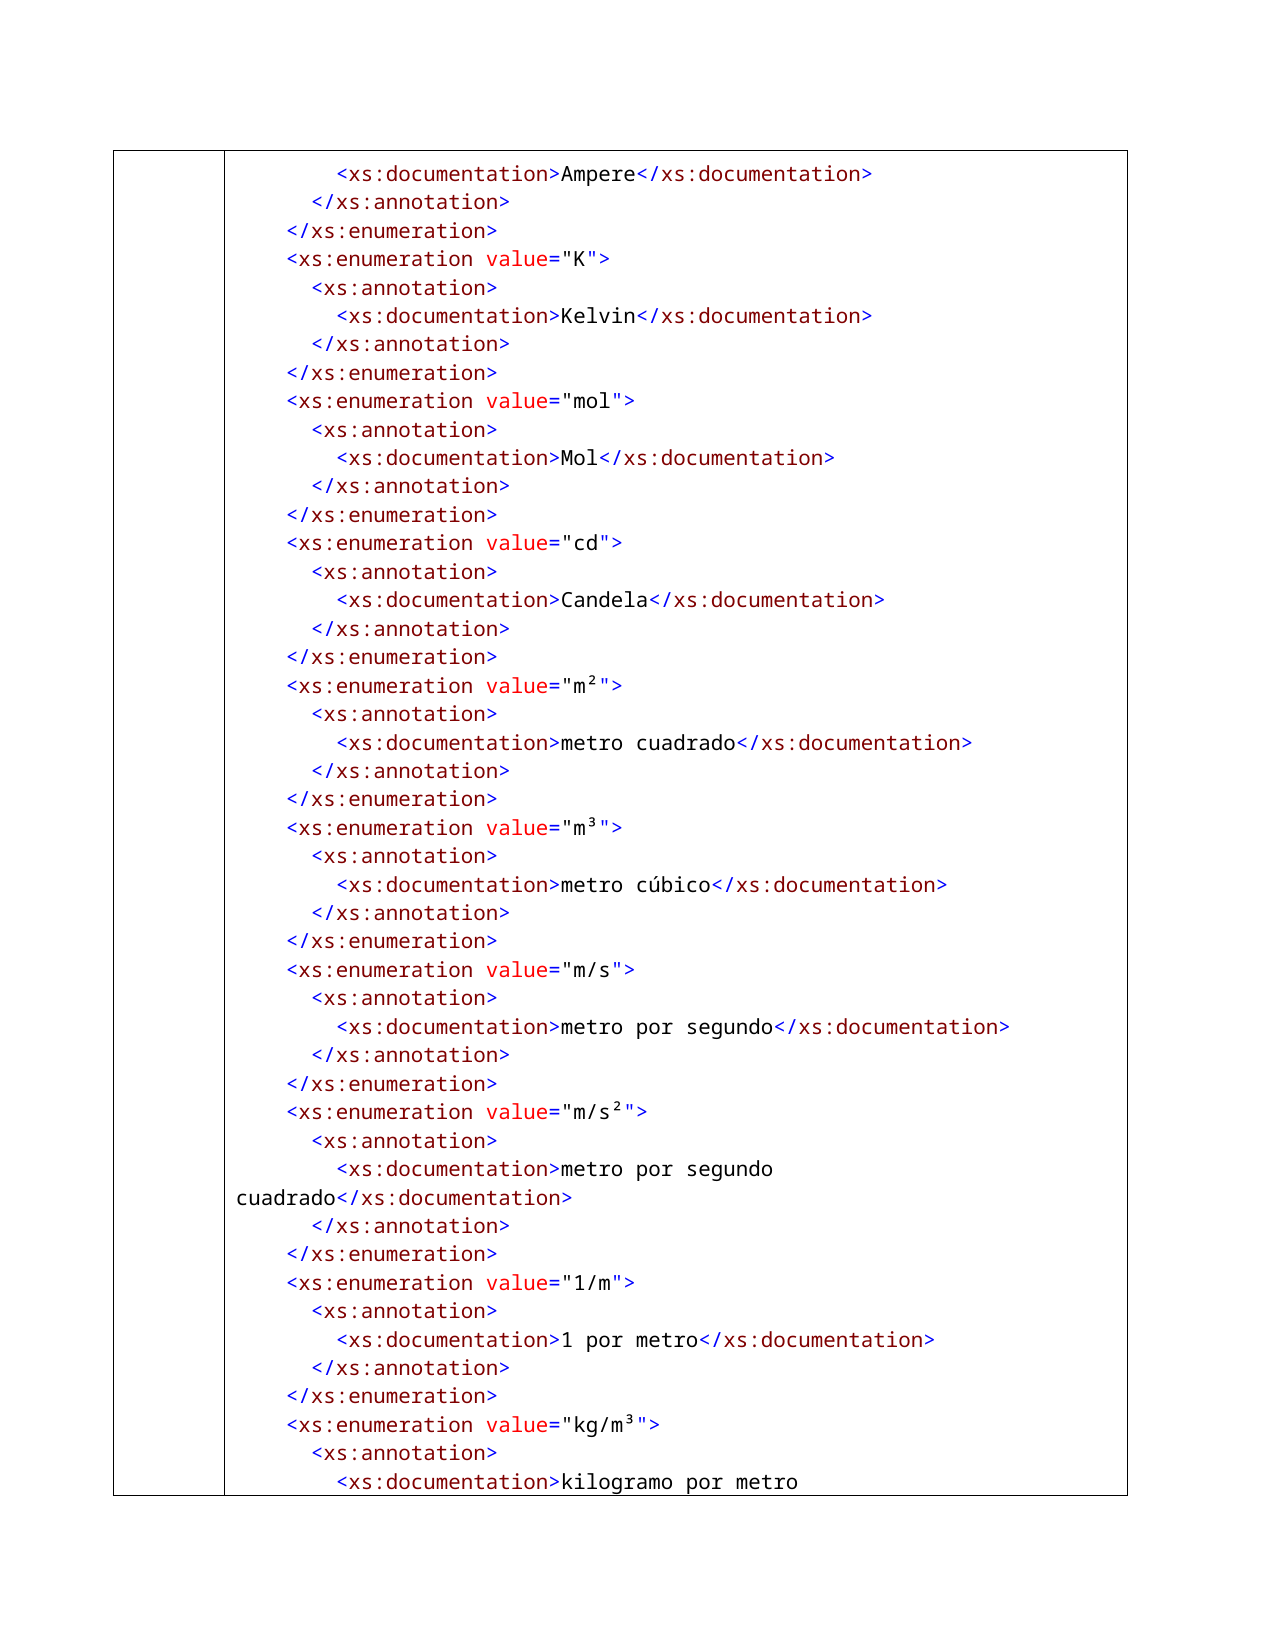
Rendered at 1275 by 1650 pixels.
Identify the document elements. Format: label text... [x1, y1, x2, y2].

table_cell <xs:documentation>Ampere</xs:documentation> </xs:annotation> </xs:enumeration> <xs:enumeration value="K"> <xs:annotation> <xs:documentation>Kelvin</xs:documentation> </xs:annotation> </xs:enumeration> <xs:enumeration value="mol"> <xs:annotation> <xs:documentation>Mol</xs:documentation> </xs:annotation> </xs:enumeration> <xs:enumeration value="cd"> <xs:annotation> <xs:documentation>Candela</xs:documentation> </xs:annotation> </xs:enumeration> <xs:enumeration value="m²"> <xs:annotation> <xs:documentation>metro cuadrado</xs:documentation> </xs:annotation> </xs:enumeration> <xs:enumeration value="m³"> <xs:annotation> <xs:documentation>metro cúbico</xs:documentation> </xs:annotation> </xs:enumeration> <xs:enumeration value="m/s"> <xs:annotation> <xs:documentation>metro por segundo</xs:documentation> </xs:annotation> </xs:enumeration> <xs:enumeration value="m/s²"> <xs:annotation> <xs:documentation>metro por segundo cuadrado</xs:documentation> </xs:annotation> </xs:enumeration> <xs:enumeration value="1/m"> <xs:annotation> <xs:documentation>1 por metro</xs:documentation> </xs:annotation> </xs:enumeration> <xs:enumeration value="kg/m³"> <xs:annotation> <xs:documentation>kilogramo por metro [225, 151, 1127, 1495]
table_cell [114, 151, 224, 1495]
